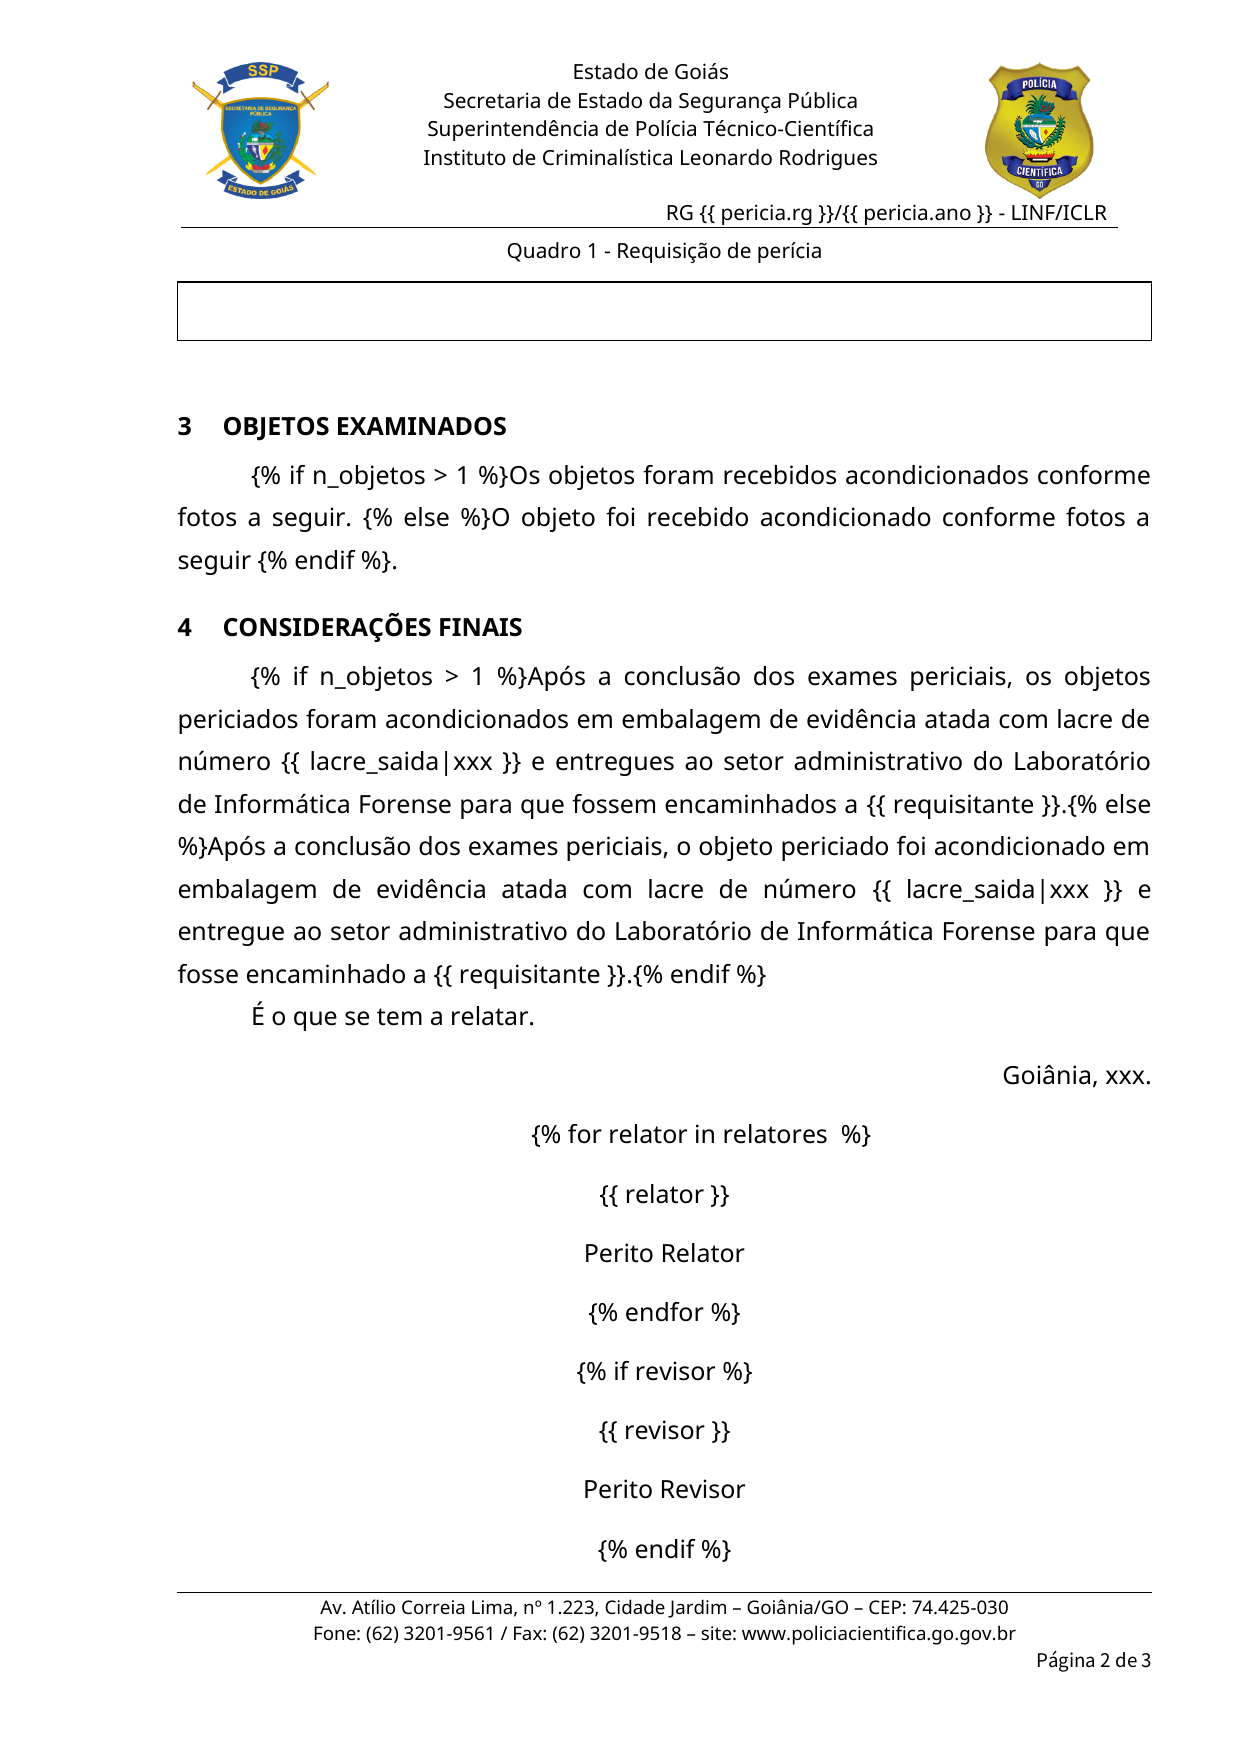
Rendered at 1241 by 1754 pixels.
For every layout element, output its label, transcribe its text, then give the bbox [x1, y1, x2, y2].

text {{ revisor }} [177, 1413, 1152, 1447]
text É o que se tem a relatar. [177, 999, 1152, 1033]
text Goiânia, xxx. [177, 1058, 1152, 1092]
subtitle CONSIDERAÇÕES FINAIS [177, 610, 1152, 644]
table_header Quadro 1 - Requisição de perícia [177, 236, 1152, 281]
subtitle OBJETOS EXAMINADOS [177, 409, 1152, 443]
text {% if revisor %} [177, 1354, 1152, 1388]
text Perito Relator [177, 1235, 1152, 1269]
text Perito Revisor [177, 1472, 1152, 1506]
picture [985, 62, 1094, 199]
text {{ relator }} [177, 1176, 1152, 1210]
text {% endif %} [177, 1531, 1152, 1565]
text {% if n_objetos > 1 %}Após a conclusão dos exames periciais, os objetos periciados foram acondicionados em embalagem de evidência atada com lacre de número {{ lacre_saida|xxx }} e entregues ao setor administrativo do Laboratório de Informática Forense para que fossem encaminhados a {{ requisitante }}.{% else %}Após a conclusão dos exames periciais, o objeto periciado foi acondicionado em embalagem de evidência atada com lacre de número {{ lacre_saida|xxx }} e entregue ao setor administrativo do Laboratório de Informática Forense para que fosse encaminhado a {{ requisitante }}.{% endif %} [177, 659, 1152, 990]
picture [192, 62, 329, 199]
text {% for relator in relatores %} [177, 1117, 1152, 1151]
text {% endfor %} [177, 1294, 1152, 1329]
text {% if n_objetos > 1 %}Os objetos foram recebidos acondicionados conforme fotos a seguir. {% else %}O objeto foi recebido acondicionado conforme fotos a seguir {% endif %}. [177, 457, 1152, 577]
table_cell [178, 283, 1151, 340]
